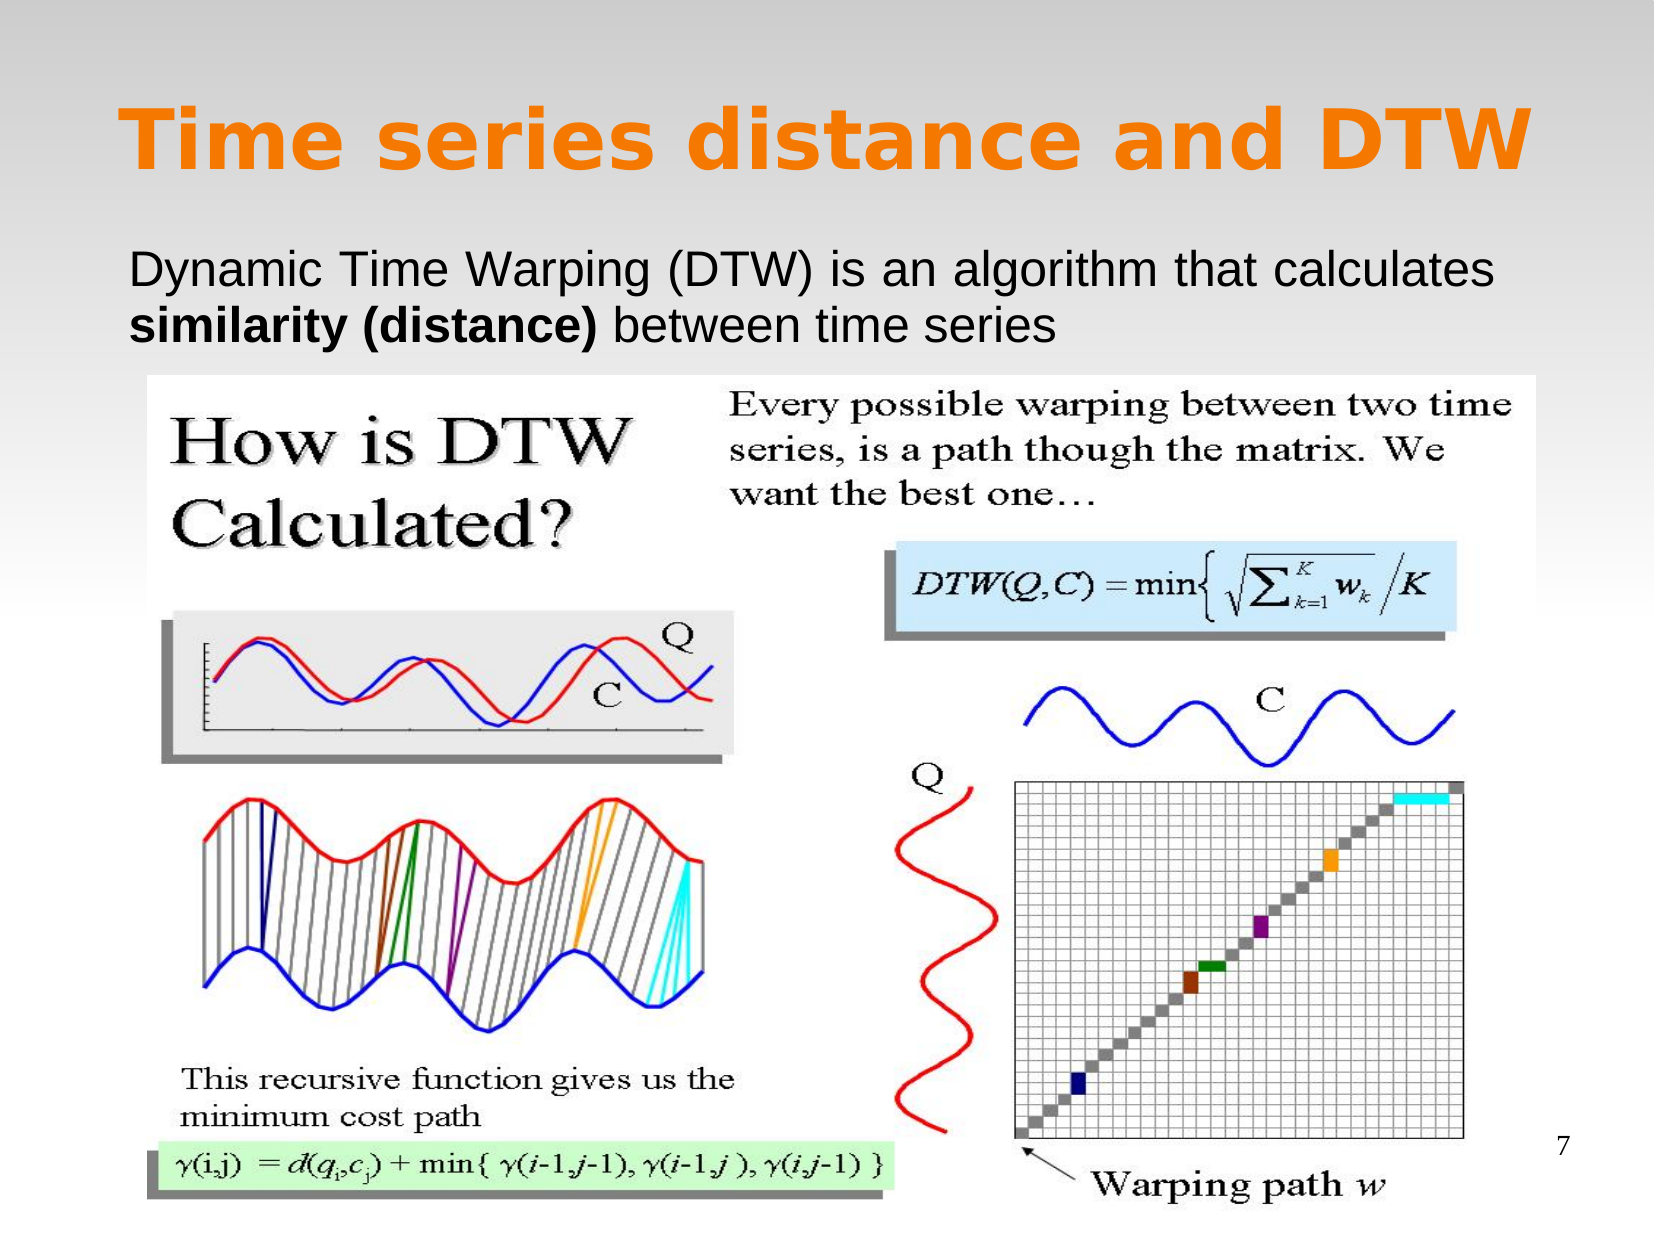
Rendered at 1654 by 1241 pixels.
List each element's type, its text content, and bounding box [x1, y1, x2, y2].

picture [147, 375, 1536, 1211]
text_box Dynamic Time Warping (DTW) is an algorithm that calculates similarity (distance) between time series [118, 241, 1506, 353]
title Time series distance and DTW [82, 45, 1571, 237]
